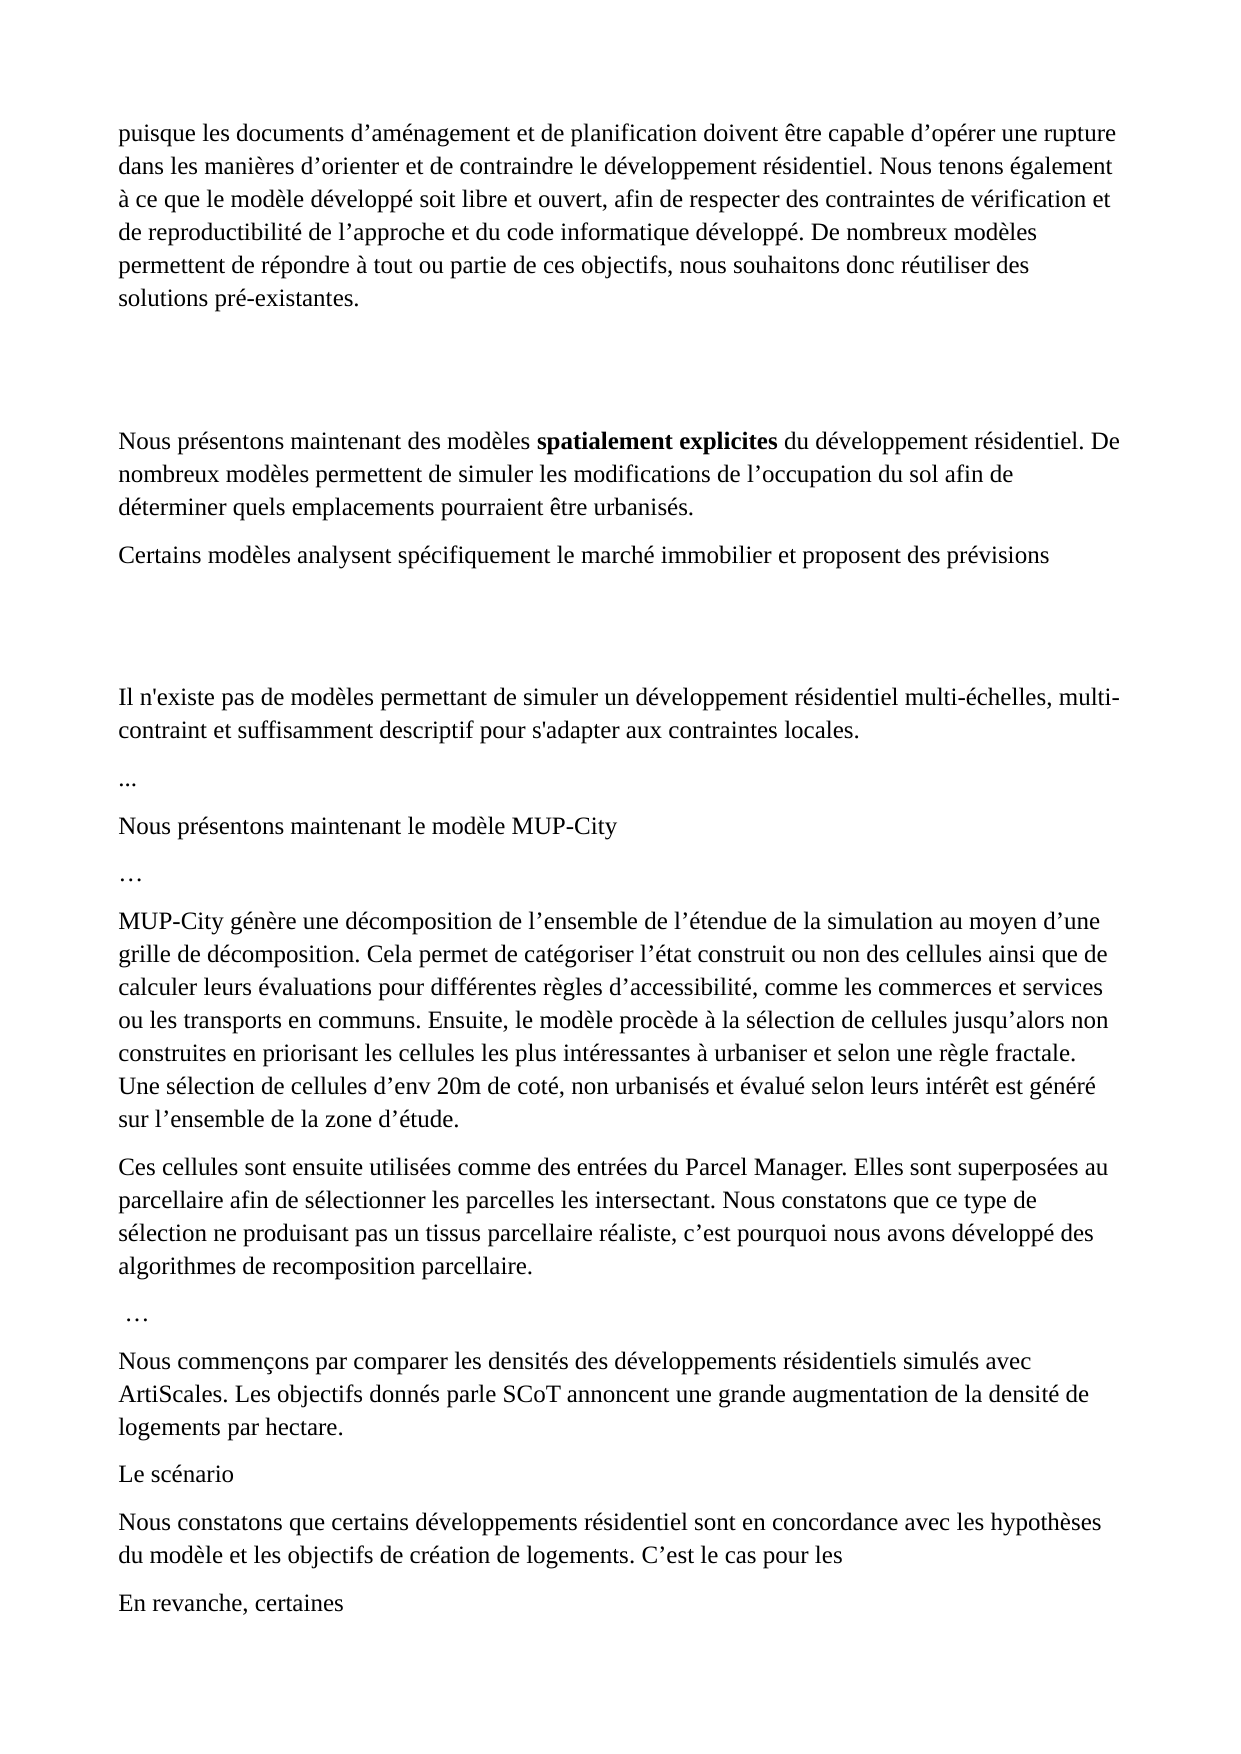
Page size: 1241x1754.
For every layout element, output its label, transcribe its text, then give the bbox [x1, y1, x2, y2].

text Ces cellules sont ensuite utilisées comme des entrées du Parcel Manager. Elles sont superposées au parcellaire afin de sélectionner les parcelles les intersectant. Nous constatons que ce type de sélection ne produisant pas un tissus parcellaire réaliste, c’est pourquoi nous avons développé des algorithmes de recomposition parcellaire. [118, 1152, 1122, 1279]
text Nous commençons par comparer les densités des développements résidentiels simulés avec ArtiScales. Les objectifs donnés parle SCoT annoncent une grande augmentation de la densité de logements par hectare. [118, 1346, 1122, 1441]
text En revanche, certaines [118, 1588, 1122, 1617]
text Nous présentons maintenant le modèle MUP-City [118, 811, 1122, 839]
text puisque les documents d’aménagement et de planification doivent être capable d’opérer une rupture dans les manières d’orienter et de contraindre le développement résidentiel. Nous tenons également à ce que le modèle développé soit libre et ouvert, afin de respecter des contraintes de vérification et de reproductibilité de l’approche et du code informatique développé. De nombreux modèles permettent de répondre à tout ou partie de ces objectifs, nous souhaitons donc réutiliser des solutions pré-existantes. [118, 118, 1122, 312]
text … [118, 1298, 1122, 1327]
text Nous présentons maintenant des modèles spatialement explicites du développement résidentiel. De nombreux modèles permettent de simuler les modifications de l’occupation du sol afin de déterminer quels emplacements pourraient être urbanisés. [118, 426, 1122, 521]
text MUP-City génère une décomposition de l’ensemble de l’étendue de la simulation au moyen d’une grille de décomposition. Cela permet de catégoriser l’état construit ou non des cellules ainsi que de calculer leurs évaluations pour différentes règles d’accessibilité, comme les commerces et services ou les transports en communs. Ensuite, le modèle procède à la sélection de cellules jusqu’alors non construites en priorisant les cellules les plus intéressantes à urbaniser et selon une règle fractale. Une sélection de cellules d’env 20m de coté, non urbanisés et évalué selon leurs intérêt est généré sur l’ensemble de la zone d’étude. [118, 906, 1122, 1133]
text Il n'existe pas de modèles permettant de simuler un développement résidentiel multi-échelles, multi-contraint et suffisamment descriptif pour s'adapter aux contraintes locales. [118, 682, 1122, 744]
text … [118, 858, 1122, 887]
text ... [118, 763, 1122, 792]
text Nous constatons que certains développements résidentiel sont en concordance avec les hypothèses du modèle et les objectifs de création de logements. C’est le cas pour les [118, 1507, 1122, 1569]
text Certains modèles analysent spécifiquement le marché immobilier et proposent des prévisions [118, 540, 1122, 568]
text Le scénario [118, 1459, 1122, 1488]
